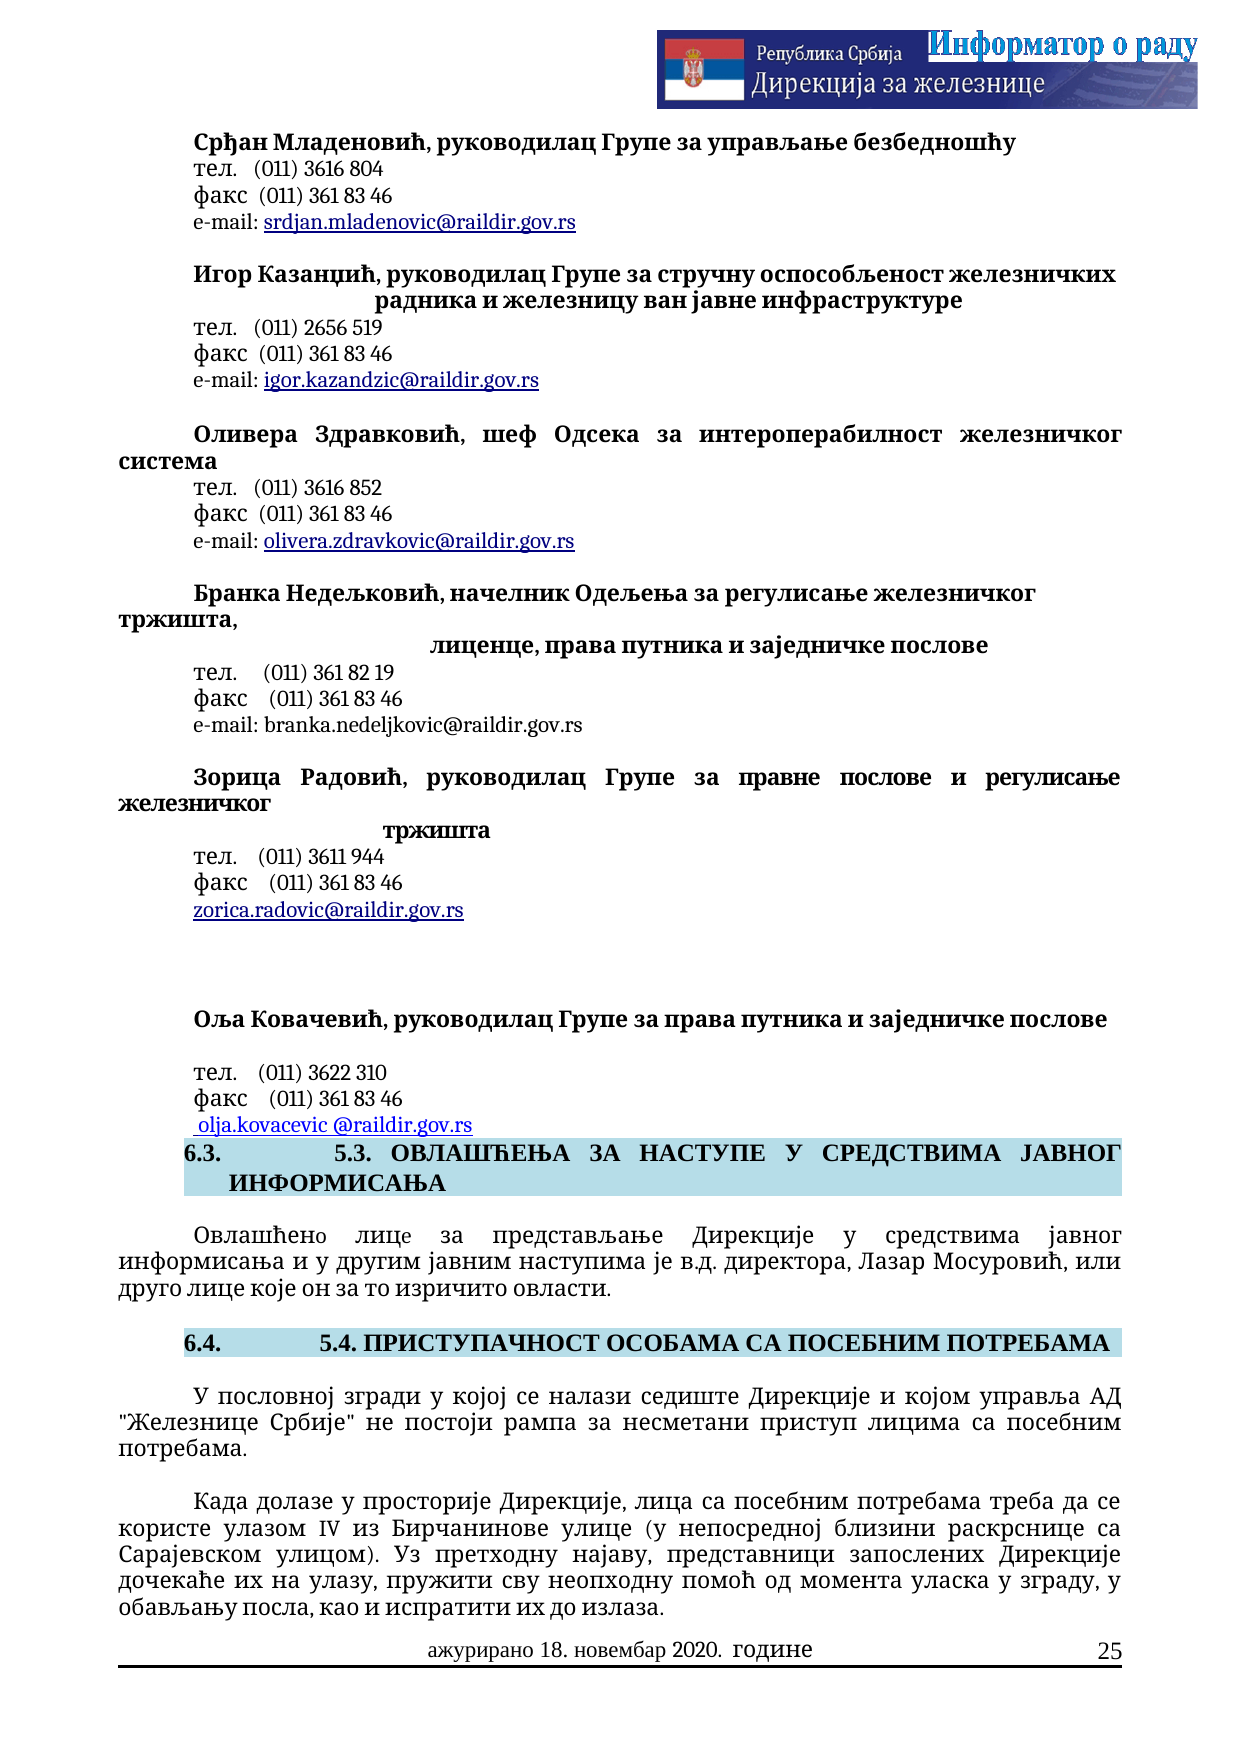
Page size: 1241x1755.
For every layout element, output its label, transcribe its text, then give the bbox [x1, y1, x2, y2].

text радника и железницу ван јавне инфраструктуре [118, 288, 1122, 314]
text факс (011) 361 83 46 [118, 870, 1122, 897]
text olja.kovacevic @raildir.gov.rs [118, 1112, 1122, 1138]
text факс (011) 361 83 46 [118, 1086, 1122, 1112]
text тржишта [118, 817, 1122, 844]
subtitle 5.4. Приступачност особама са посебним потребама [184, 1328, 1122, 1357]
text У пословној згради у којој се налази седиште Дирекције и којом управља АД "Железнице Србије" не постоји рампа за несметани приступ лицима са посебним потребама. [118, 1383, 1122, 1463]
text тел. (011) 3622 310 [118, 1059, 1122, 1086]
text тел. (011) 361 82 19 [118, 659, 1122, 686]
subtitle 5.3. Овлашћења за наступе у средствима јавног информисања [184, 1138, 1122, 1196]
text тел. (011) 3616 852 [118, 475, 1122, 501]
text e-mail: olivera.zdravkovic@raildir.gov.rs [118, 528, 1122, 554]
text Игор Казанџић, руководилац Групе за стручну оспособљеност железничких [118, 262, 1122, 288]
text Оља Ковачевић, руководилац Групе за права путника и заједничке послове [118, 1007, 1122, 1033]
text факс (011) 361 83 46 [118, 501, 1122, 528]
text Бранка Недељковић, начелник Одељења за регулисање железничког тржишта, [118, 580, 1122, 633]
text Срђан Младеновић, руководилац Групе за управљање безбедношћу [118, 130, 1122, 156]
text Зорица Радовић, руководилац Групе за правне послове и регулисање железничког [118, 765, 1122, 817]
text e-mail: srdjan.mladenovic@raildir.gov.rs [118, 209, 1122, 235]
text Оливера Здравковић, шеф Одсека за интероперабилност железничког система [118, 422, 1122, 475]
text лиценце, права путника и заједничке послове [118, 633, 1122, 659]
text тел. (011) 3611 944 [118, 844, 1122, 870]
text e-mail: branka.nedeljkovic@raildir.gov.rs [118, 712, 1122, 738]
text Када долазе у просторије Дирекције, лица са посебним потребама треба да се користе улазом IV из Бирчанинове улице (у непосредној близини раскрснице са Сарајевском улицом). Уз претходну најаву, представници запослених Дирекције дочекаће их на улазу, пружити сву неопходну помоћ од момента уласка у зграду, у обављању посла, као и испратити их до излаза. [118, 1489, 1122, 1621]
text Овлашћенo лицe за представљање Дирекције у средствима јавног информисања и у другим јавним наступима је в.д. директора, Лазар Мосуровић, или друго лице које он за то изричито овласти. [118, 1223, 1122, 1302]
text e-mail: igor.kazandzic@raildir.gov.rs [118, 367, 1122, 393]
text факс (011) 361 83 46 [118, 686, 1122, 712]
text zorica.radovic@raildir.gov.rs [118, 897, 1122, 923]
text тел. (011) 2656 519 [118, 314, 1122, 341]
text тел. (011) 3616 804 [118, 156, 1122, 183]
text факс (011) 361 83 46 [118, 183, 1122, 209]
text факс (011) 361 83 46 [118, 341, 1122, 367]
